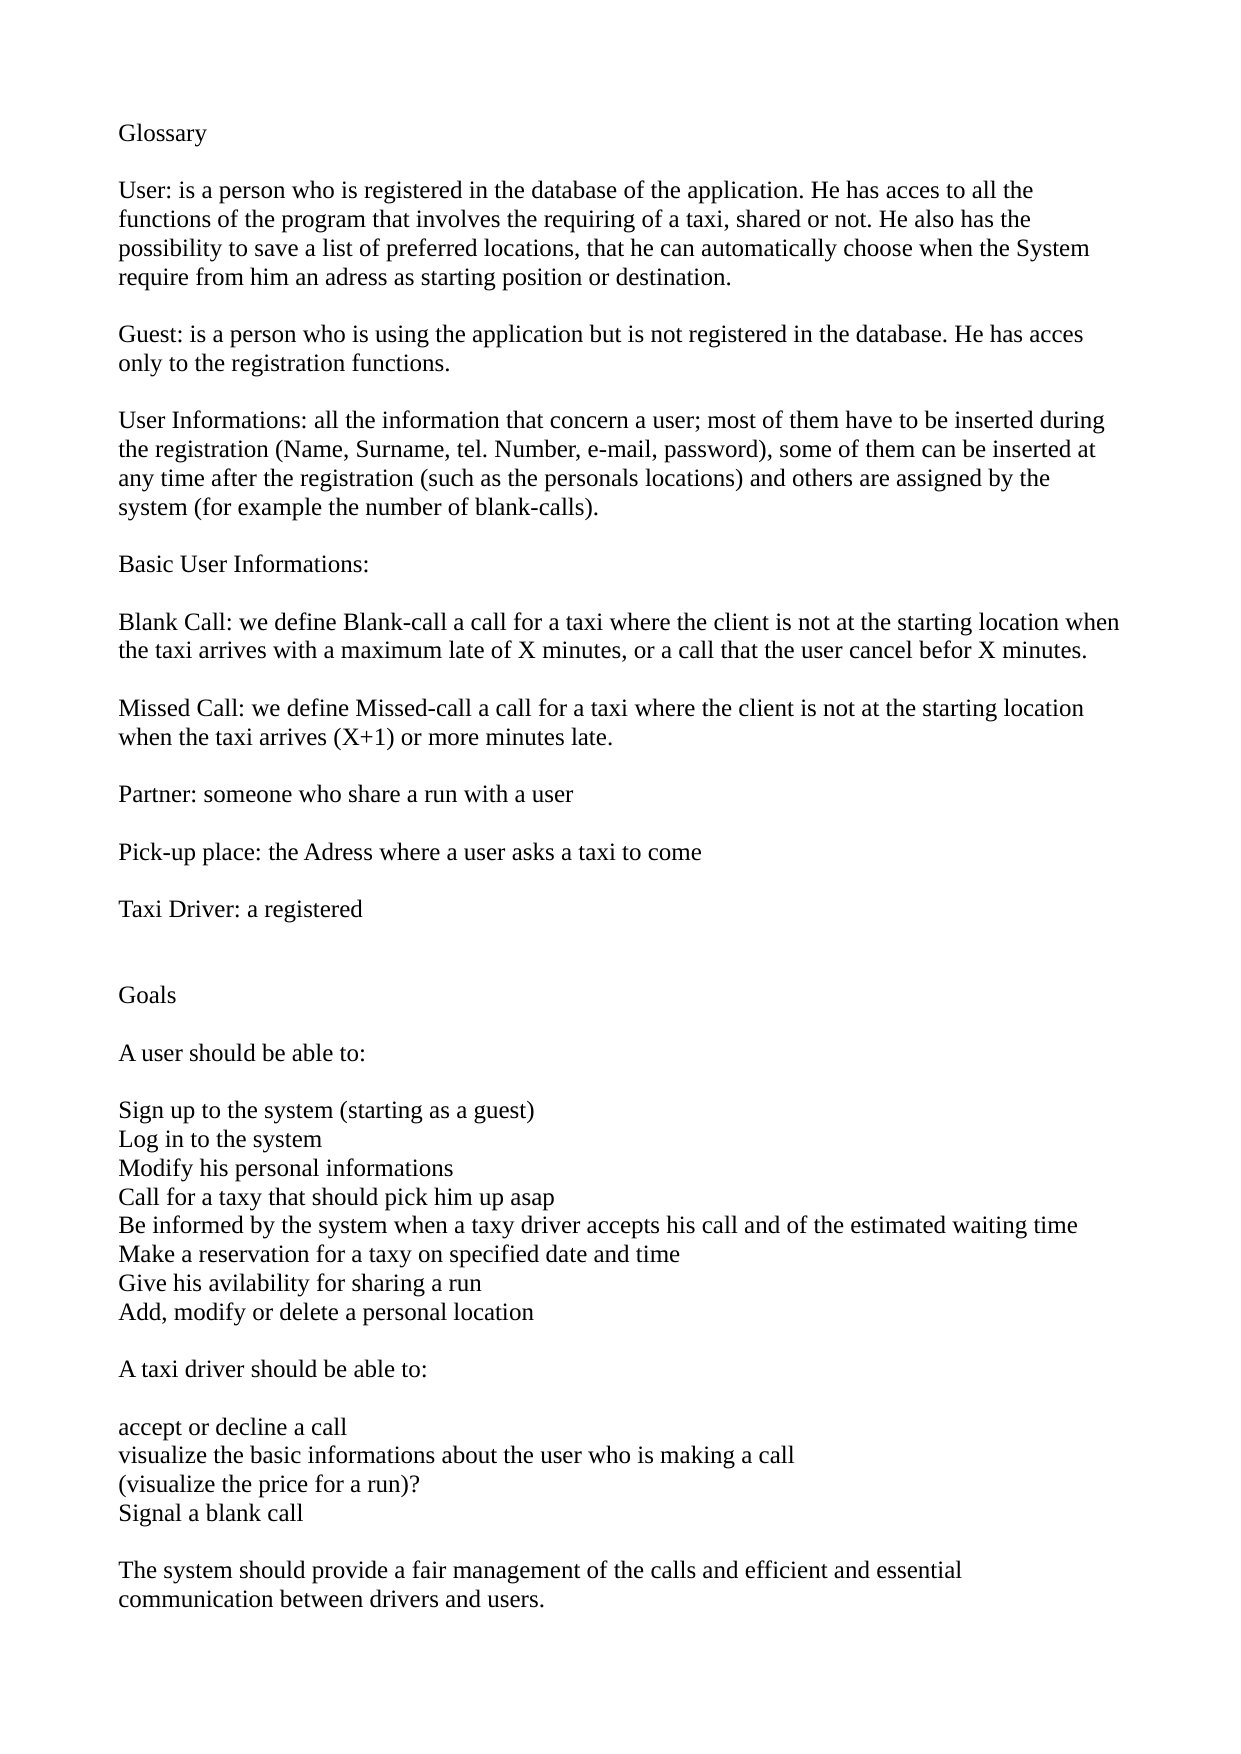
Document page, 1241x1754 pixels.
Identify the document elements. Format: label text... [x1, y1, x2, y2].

text Add, modify or delete a personal location [118, 1297, 1122, 1326]
text Glossary [118, 118, 1122, 147]
text Be informed by the system when a taxy driver accepts his call and of the estimated waiting time [118, 1211, 1122, 1239]
text Modify his personal informations [118, 1153, 1122, 1182]
text Sign up to the system (starting as a guest) [118, 1096, 1122, 1124]
text accept or decline a call [118, 1412, 1122, 1441]
text Partner: someone who share a run with a user [118, 779, 1122, 808]
text Guest: is a person who is using the application but is not registered in the database. He has acces only to the registration functions. [118, 319, 1122, 377]
text (visualize the price for a run)? [118, 1469, 1122, 1498]
text Pick-up place: the Adress where a user asks a taxi to come [118, 837, 1122, 866]
text A taxi driver should be able to: [118, 1354, 1122, 1383]
text User: is a person who is registered in the database of the application. He has acces to all the functions of the program that involves the requiring of a taxi, shared or not. He also has the possibility to save a list of preferred locations, that he can automatically choose when the System require from him an adress as starting position or destination. [118, 176, 1122, 291]
text Taxi Driver: a registered [118, 894, 1122, 923]
text Call for a taxy that should pick him up asap [118, 1182, 1122, 1211]
text Make a reservation for a taxy on specified date and time [118, 1239, 1122, 1268]
text Give his avilability for sharing a run [118, 1268, 1122, 1297]
text User Informations: all the information that concern a user; most of them have to be inserted during the registration (Name, Surname, tel. Number, e-mail, password), some of them can be inserted at any time after the registration (such as the personals locations) and others are assigned by the system (for example the number of blank-calls). [118, 406, 1122, 521]
text Goals [118, 981, 1122, 1009]
text visualize the basic informations about the user who is making a call [118, 1441, 1122, 1469]
text A user should be able to: [118, 1038, 1122, 1067]
text The system should provide a fair management of the calls and efficient and essential communication between drivers and users. [118, 1556, 1122, 1613]
text Basic User Informations: [118, 549, 1122, 578]
text Missed Call: we define Missed-call a call for a taxi where the client is not at the starting location when the taxi arrives (X+1) or more minutes late. [118, 693, 1122, 751]
text Log in to the system [118, 1124, 1122, 1153]
text Signal a blank call [118, 1498, 1122, 1527]
text Blank Call: we define Blank-call a call for a taxi where the client is not at the starting location when the taxi arrives with a maximum late of X minutes, or a call that the user cancel befor X minutes. [118, 607, 1122, 664]
